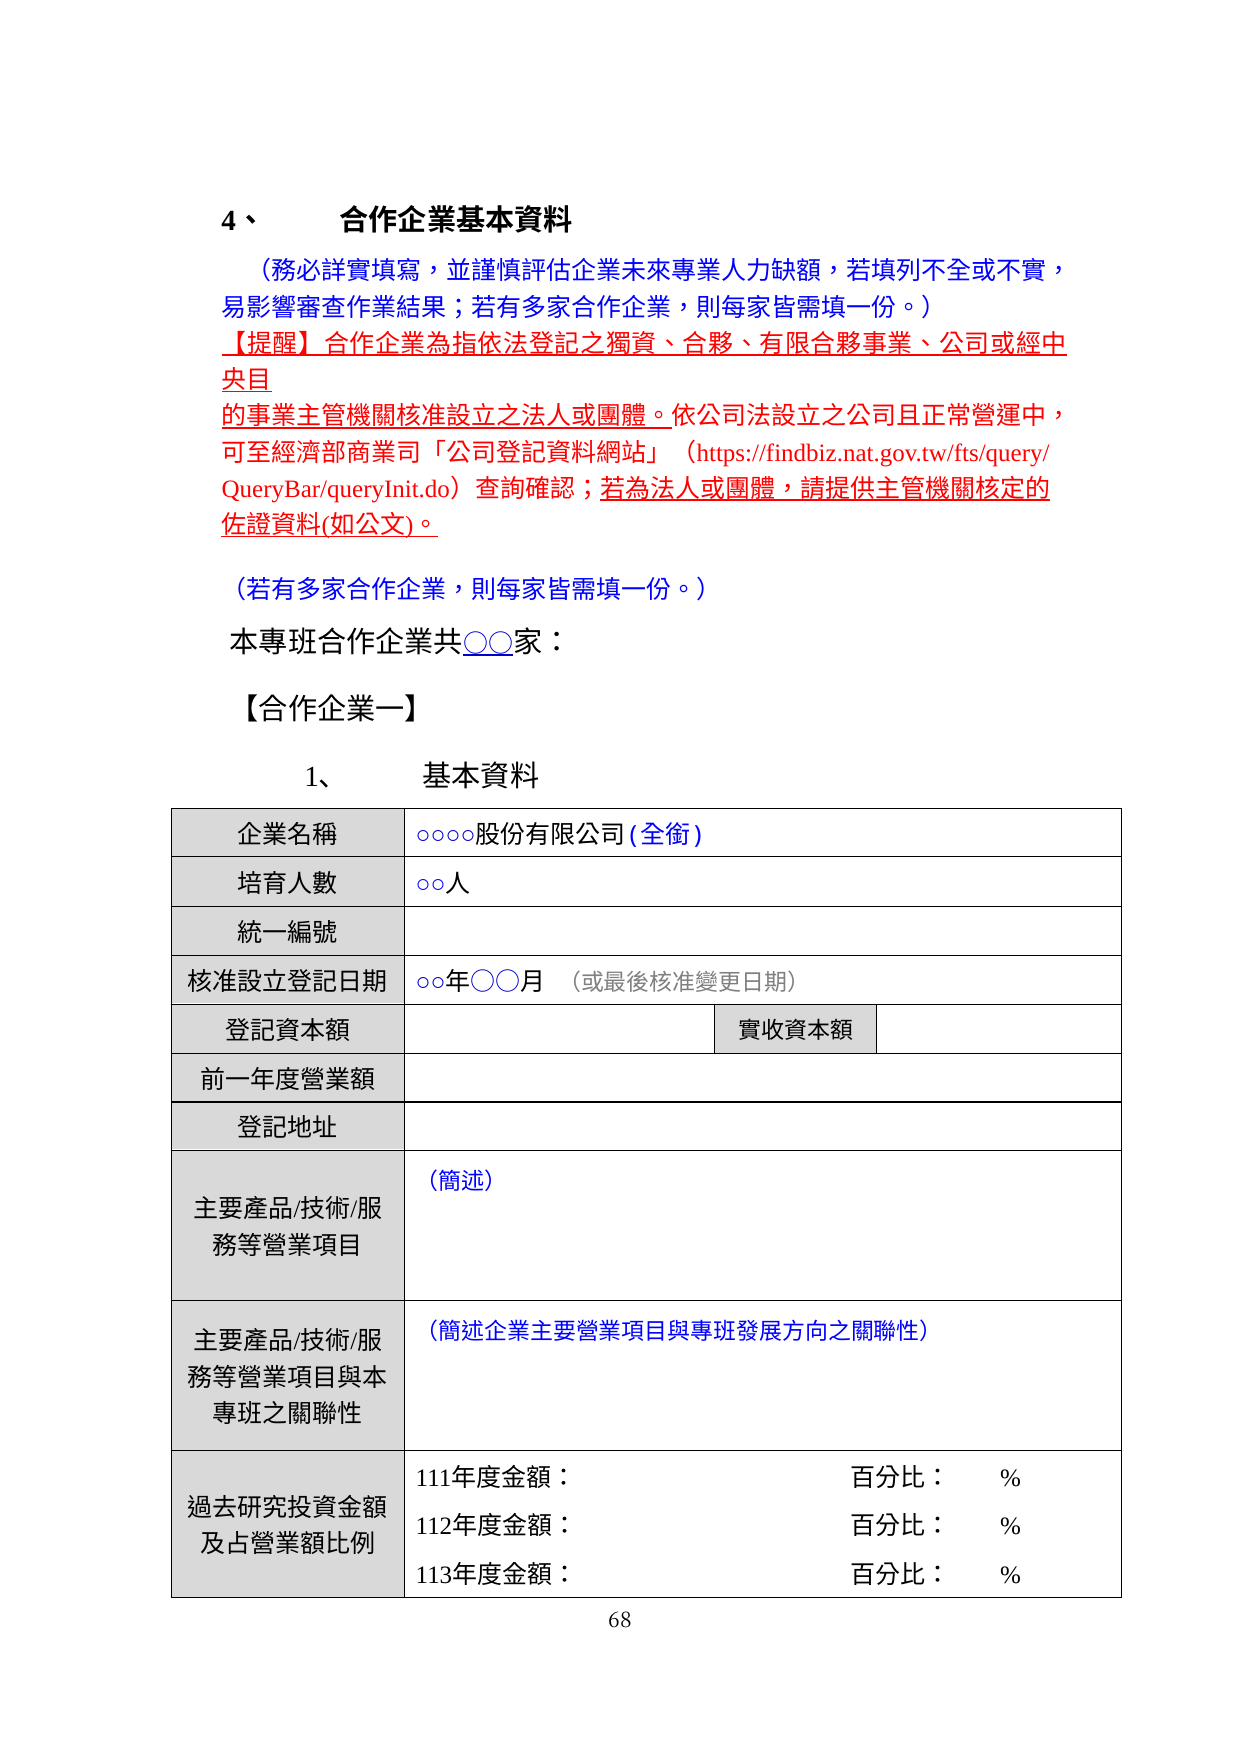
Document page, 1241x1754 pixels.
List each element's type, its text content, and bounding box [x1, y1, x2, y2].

text （若有多家合作企業，則每家皆需填一份。） [221, 569, 1069, 606]
table_cell 培育人數 [172, 857, 404, 906]
table_cell 主要產品/技術/服務等營業項目 [172, 1151, 404, 1300]
text 【提醒】合作企業為指依法登記之獨資、合夥、有限合夥事業、公司或經中央目 [221, 323, 1069, 396]
table_cell ○○人 [405, 857, 1121, 906]
list 基本資料 [304, 753, 1069, 795]
table_cell 實收資本額 [715, 1005, 876, 1053]
text 【合作企業一】 [171, 686, 1069, 728]
table_cell （簡述） [405, 1151, 1121, 1300]
table_cell ○○年○○月 （或最後核准變更日期） [405, 956, 1121, 1003]
table_cell 111年度金額： 百分比： % 112年度金額： 百分比： % 113年度金額： 百分比： % [405, 1451, 1121, 1597]
table_cell 登記資本額 [172, 1005, 404, 1053]
table_cell [405, 1103, 1121, 1149]
table_cell 核准設立登記日期 [172, 956, 404, 1003]
table_cell [405, 1054, 1121, 1101]
table_cell [877, 1005, 1121, 1053]
table_cell （簡述企業主要營業項目與專班發展方向之關聯性） [405, 1301, 1121, 1450]
table_header 企業名稱 [172, 809, 404, 856]
table_cell 過去研究投資金額及占營業額比例 [172, 1451, 404, 1597]
table_cell [405, 907, 1121, 955]
table_cell 主要產品/技術/服務等營業項目與本專班之關聯性 [172, 1301, 404, 1450]
table_cell 統一編號 [172, 907, 404, 955]
table_cell 登記地址 [172, 1103, 404, 1149]
table_header ○○○○股份有限公司(全銜) [405, 809, 1121, 856]
text （務必詳實填寫，並謹慎評估企業未來專業人力缺額，若填列不全或不實，易影響審查作業結果；若有多家合作企業，則每家皆需填一份。） [221, 251, 1069, 323]
text 的事業主管機關核准設立之法人或團體。依公司法設立之公司且正常營運中，可至經濟部商業司「公司登記資料網站」（https://findbiz.nat.gov.tw/fts/query/QueryBar/queryInit.do）查詢確認；若為法人或團體，請提供主管機關核定的佐證資料(如公文)。 [221, 396, 1069, 541]
table_cell 前一年度營業額 [172, 1054, 404, 1101]
text 本專班合作企業共○○家： [171, 618, 1069, 661]
list 合作企業基本資料 [221, 196, 1069, 238]
table_cell [405, 1005, 714, 1053]
